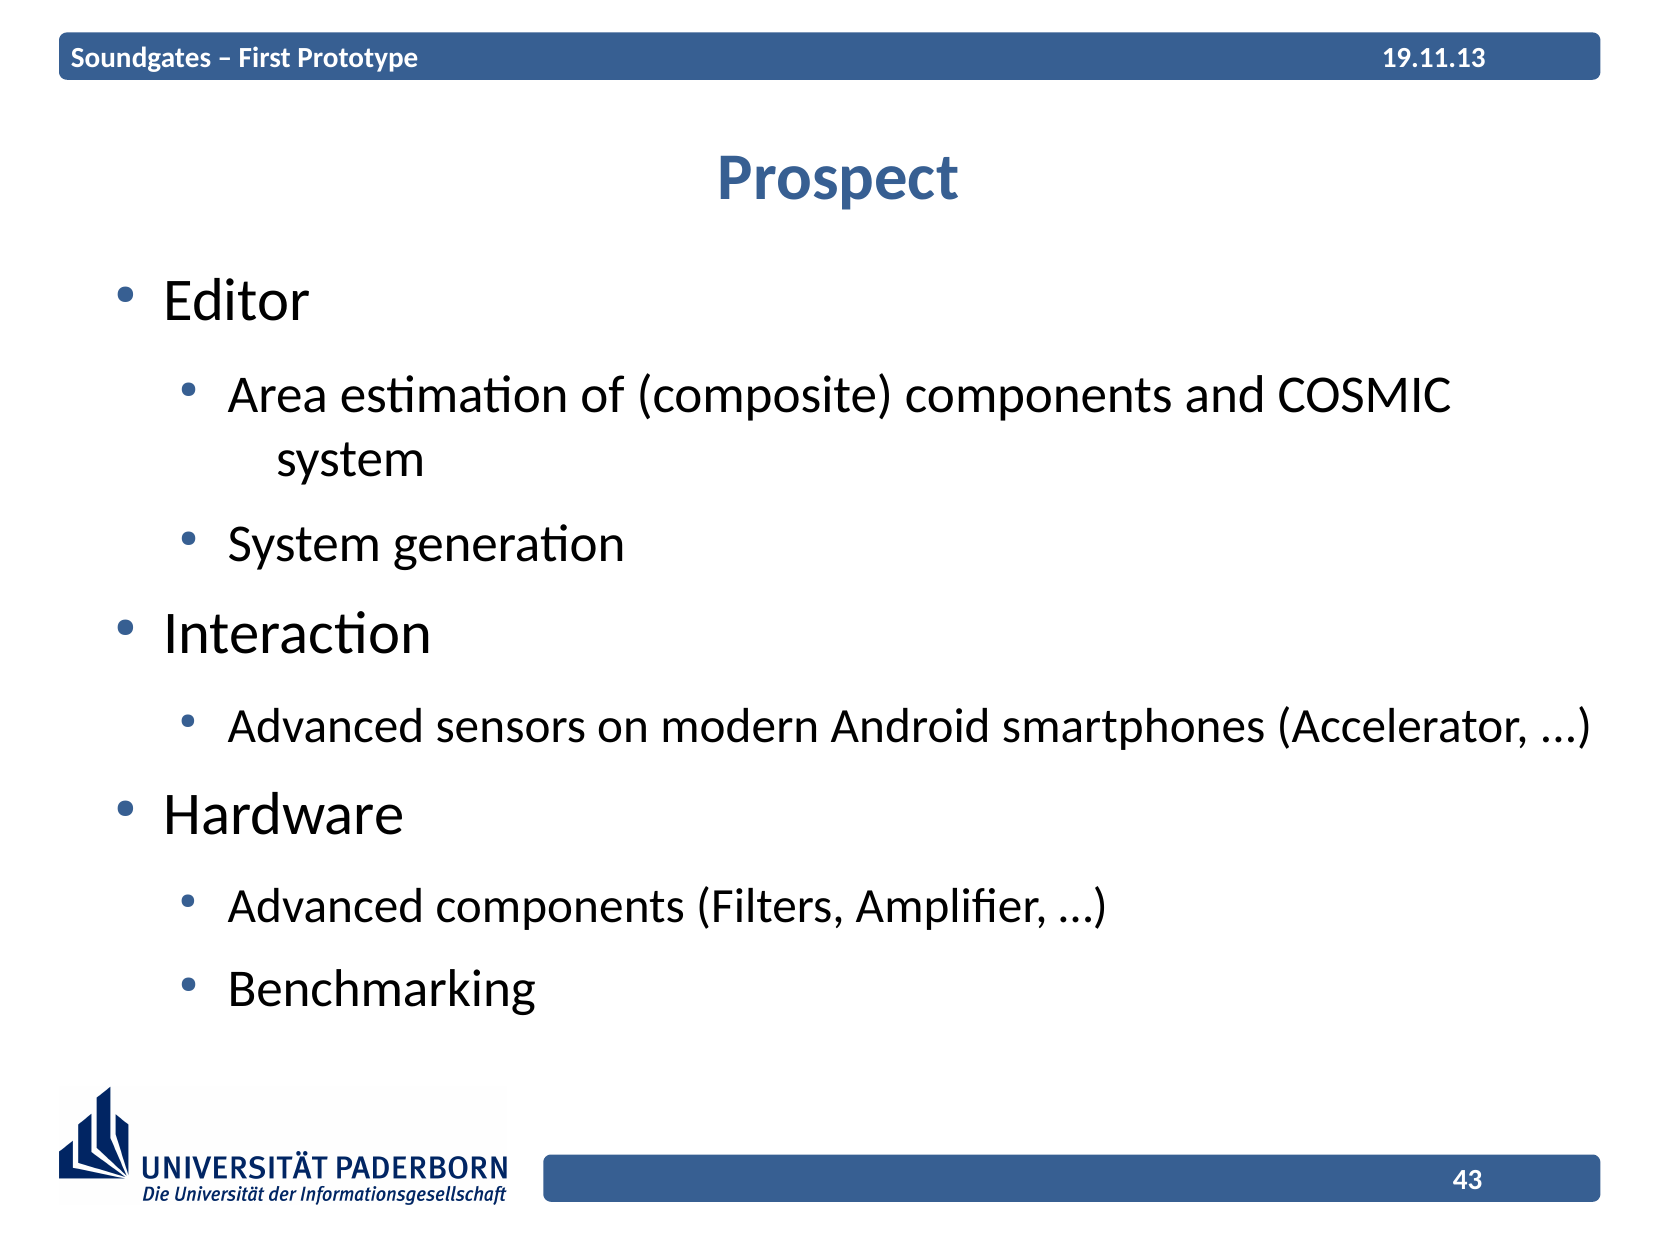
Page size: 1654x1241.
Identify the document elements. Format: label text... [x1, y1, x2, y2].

text_box 19.11.13 [1381, 32, 1583, 80]
list Editor Area estimation of (composite) components and COSMIC system System generation Interaction Advanced sensors on modern Android smartphones (Accelerator, ...) Hardware Advanced components (Filters, Amplifier, …) Benchmarking [82, 259, 1595, 1058]
title Prospect [82, 121, 1595, 225]
text_box Soundgates – First Prototype [70, 32, 1359, 80]
text_box [1452, 1154, 1583, 1202]
picture [59, 1086, 507, 1205]
